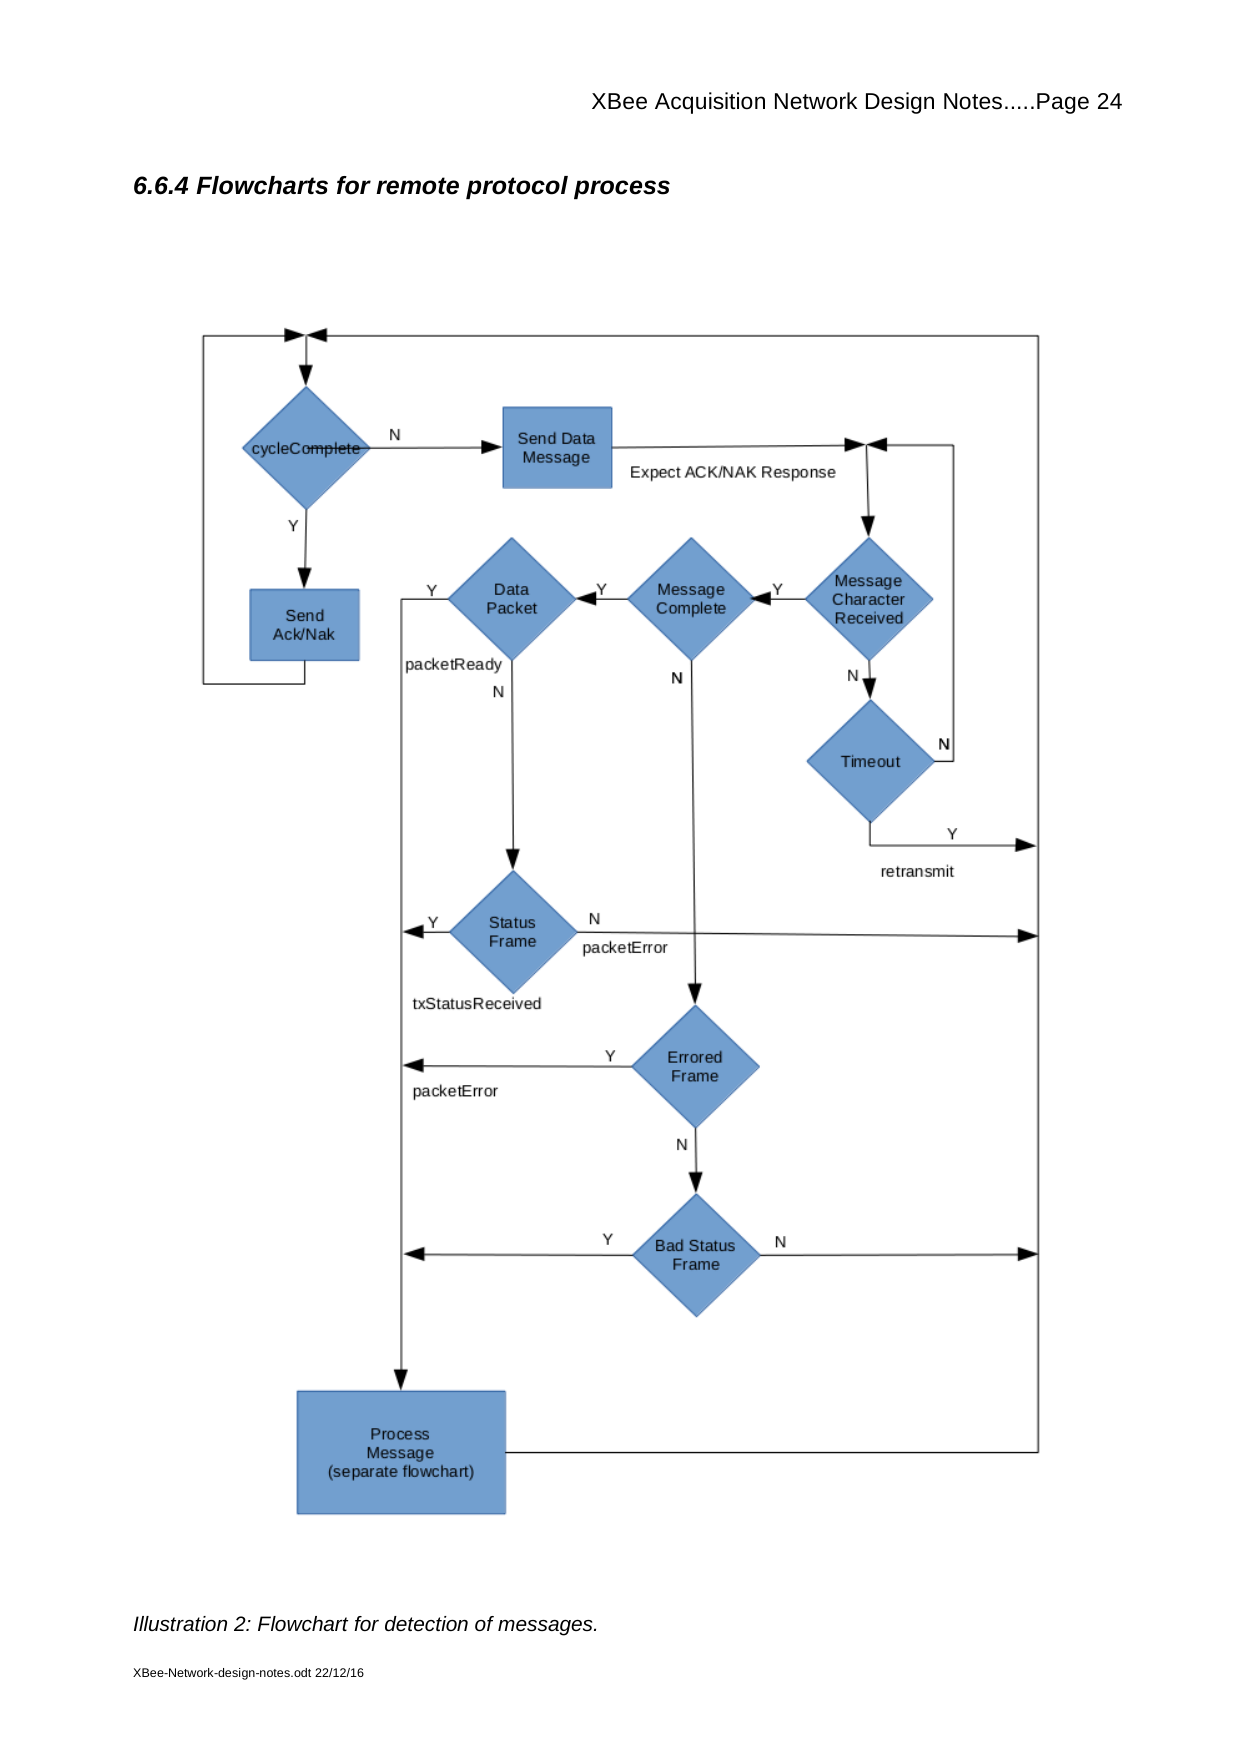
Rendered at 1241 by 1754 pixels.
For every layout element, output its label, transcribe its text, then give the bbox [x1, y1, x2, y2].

picture [132, 212, 1123, 1613]
subtitle Flowcharts for remote protocol process [133, 172, 1123, 200]
text Illustration 2: Flowchart for detection of messages. [133, 1613, 1123, 1636]
